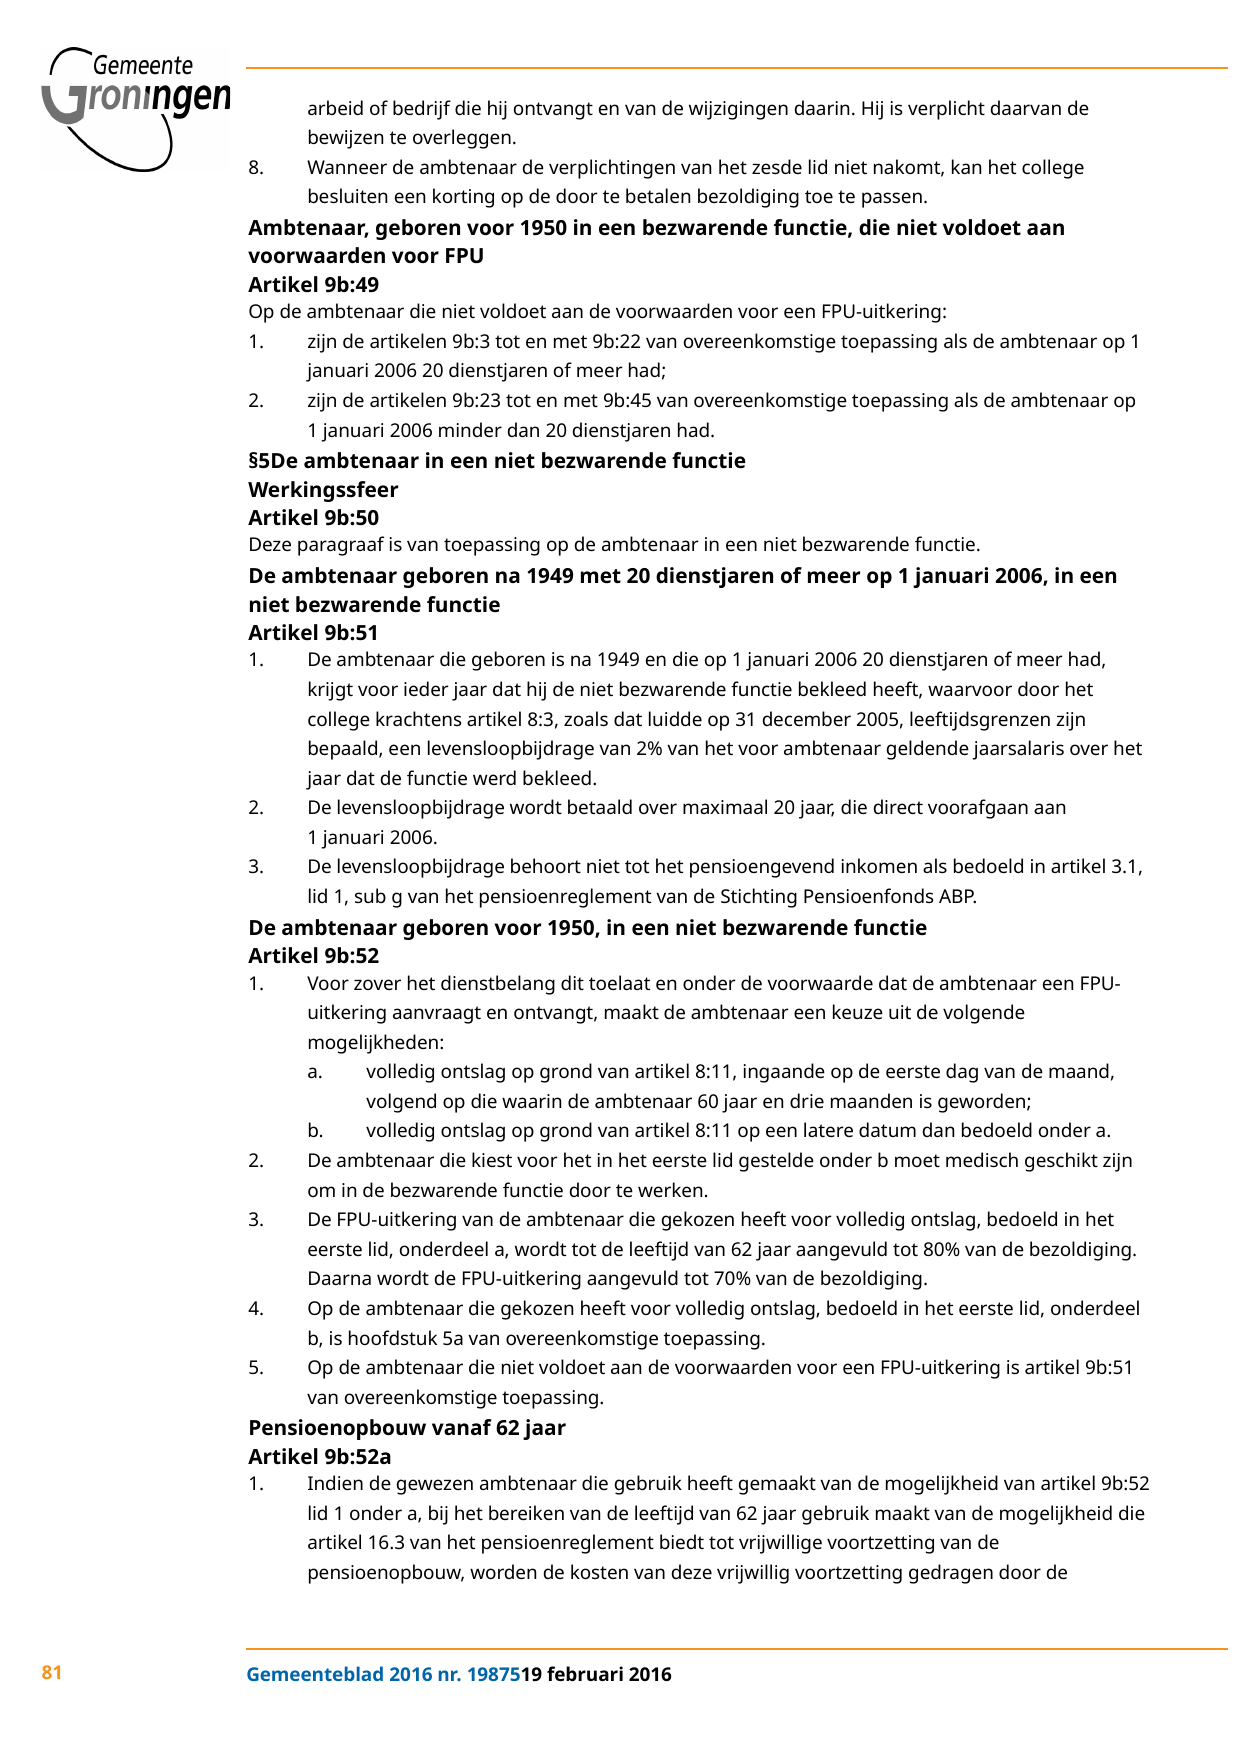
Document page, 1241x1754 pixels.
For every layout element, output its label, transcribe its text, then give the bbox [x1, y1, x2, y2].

text Artikel 9b:51 [248, 618, 1152, 647]
text Ambtenaar, geboren voor 1950 in een bezwarende functie, die niet voldoet aan voorwaarden voor FPU [248, 213, 1152, 270]
text De ambtenaar geboren voor 1950, in een niet bezwarende functie [248, 913, 1152, 941]
text Artikel 9b:50 [248, 503, 1152, 532]
list volledig ontslag op grond van artikel 8:11, ingaande op de eerste dag van de maand, volgend op die waarin de ambtenaar 60 jaar en drie maanden is geworden; [307, 1058, 1152, 1114]
list zijn de artikelen 9b:23 tot en met 9b:45 van overeenkomstige toepassing als de ambtenaar op 1 januari 2006 minder dan 20 dienstjaren had. [248, 387, 1152, 442]
list Indien de gewezen ambtenaar die gebruik heeft gemaakt van de mogelijkheid van artikel 9b:52 lid 1 onder a, bij het bereiken van de leeftijd van 62 jaar gebruik maakt van de mogelijkheid die artikel 16.3 van het pensioenreglement biedt tot vrijwillige voortzetting van de pensioenopbouw, worden de kosten van deze vrijwillig voortzetting gedragen door de [248, 1470, 1152, 1585]
text De ambtenaar geboren na 1949 met 20 dienstjaren of meer op 1 januari 2006, in een niet bezwarende functie [248, 561, 1152, 618]
list De ambtenaar die kiest voor het in het eerste lid gestelde onder b moet medisch geschikt zijn om in de bezwarende functie door te werken. [248, 1147, 1152, 1202]
text Artikel 9b:52 [248, 941, 1152, 970]
list De levensloopbijdrage behoort niet tot het pensioengevend inkomen als bedoeld in artikel 3.1, lid 1, sub g van het pensioenreglement van de Stichting Pensioenfonds ABP. [248, 854, 1152, 909]
text Deze paragraaf is van toepassing op de ambtenaar in een niet bezwarende functie. [248, 532, 1152, 557]
text Artikel 9b:49 [248, 270, 1152, 298]
text Artikel 9b:52a [248, 1442, 1152, 1470]
list 1 januari 2006. [248, 824, 1152, 850]
list volledig ontslag op grond van artikel 8:11 op een latere datum dan bedoeld onder a. [307, 1118, 1152, 1143]
list Op de ambtenaar die gekozen heeft voor volledig ontslag, bedoeld in het eerste lid, onderdeel b, is hoofdstuk 5a van overeenkomstige toepassing. [248, 1295, 1152, 1350]
list Op de ambtenaar die niet voldoet aan de voorwaarden voor een FPU-uitkering is artikel 9b:51 van overeenkomstige toepassing. [248, 1354, 1152, 1409]
text Op de ambtenaar die niet voldoet aan de voorwaarden voor een FPU-uitkering: [248, 298, 1152, 324]
list De FPU-uitkering van de ambtenaar die gekozen heeft voor volledig ontslag, bedoeld in het eerste lid, onderdeel a, wordt tot de leeftijd van 62 jaar aangevuld tot 80% van de bezoldiging. Daarna wordt de FPU-uitkering aangevuld tot 70% van de bezoldiging. [248, 1206, 1152, 1291]
list Voor zover het dienstbelang dit toelaat en onder de voorwaarde dat de ambtenaar een FPU-uitkering aanvraagt en ontvangt, maakt de ambtenaar een keuze uit de volgende mogelijkheden: [248, 970, 1152, 1054]
text Pensioenopbouw vanaf 62 jaar [248, 1413, 1152, 1442]
list De ambtenaar die geboren is na 1949 en die op 1 januari 2006 20 dienstjaren of meer had, krijgt voor ieder jaar dat hij de niet bezwarende functie bekleed heeft, waarvoor door het college krachtens artikel 8:3, zoals dat luidde op 31 december 2005, leeftijdsgrenzen zijn bepaald, een levensloopbijdrage van 2% van het voor ambtenaar geldende jaarsalaris over het jaar dat de functie werd bekleed. [248, 647, 1152, 791]
list zijn de artikelen 9b:3 tot en met 9b:22 van overeenkomstige toepassing als de ambtenaar op 1 januari 2006 20 dienstjaren of meer had; [248, 328, 1152, 383]
list arbeid of bedrijf die hij ontvangt en van de wijzigingen daarin. Hij is verplicht daarvan de bewijzen te overleggen. [248, 95, 1152, 150]
text §5De ambtenaar in een niet bezwarende functie [248, 446, 1152, 475]
picture [41, 47, 231, 172]
text Werkingssfeer [248, 475, 1152, 503]
list De levensloopbijdrage wordt betaald over maximaal 20 jaar, die direct voorafgaan aan [248, 794, 1152, 820]
list Wanneer de ambtenaar de verplichtingen van het zesde lid niet nakomt, kan het college besluiten een korting op de door te betalen bezoldiging toe te passen. [248, 154, 1152, 209]
